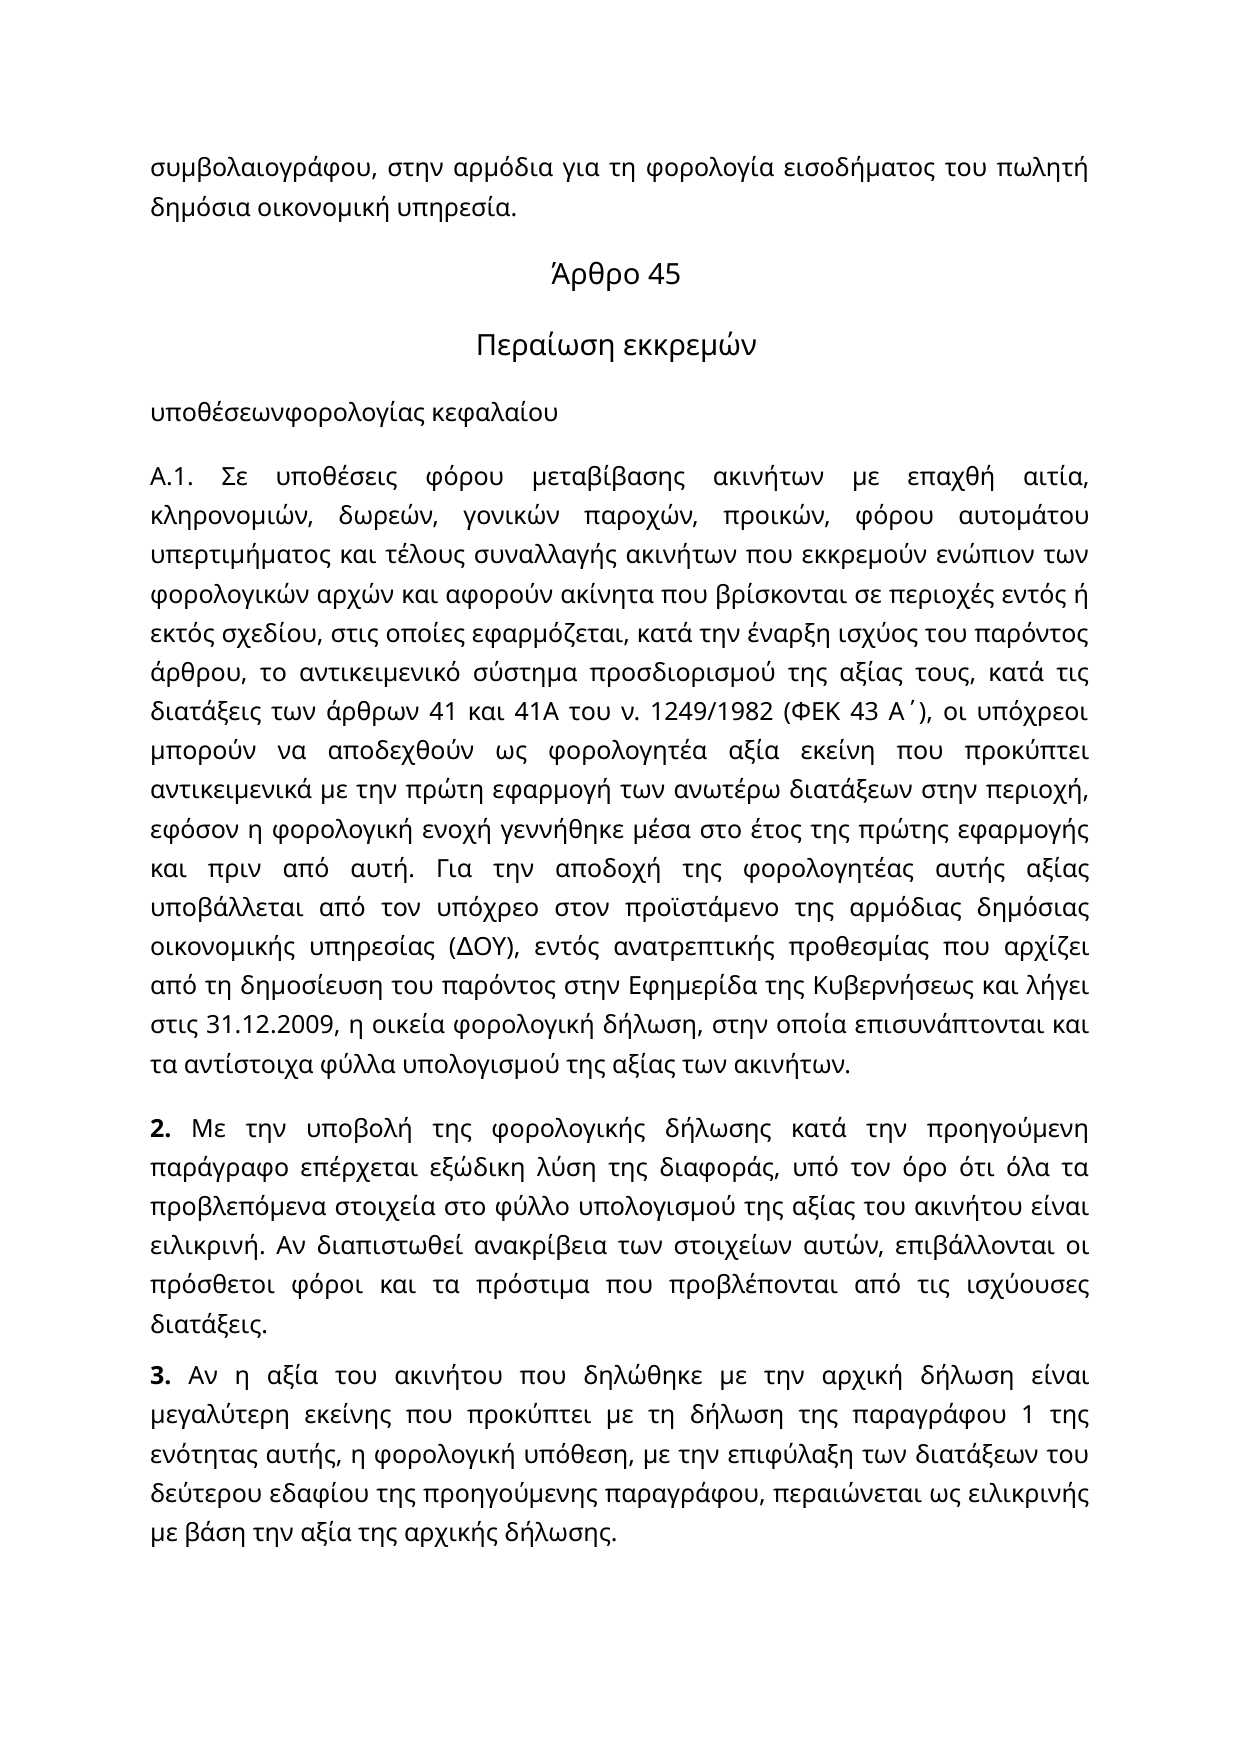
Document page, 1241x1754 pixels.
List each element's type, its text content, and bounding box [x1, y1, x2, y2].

text 2. Με την υποβολή της φορολογικής δήλωσης κατά την προηγούµενη παράγραφο επέρχεται εξώδικη λύση της διαφοράς, υπό τον όρο ότι όλα τα προβλεπόµενα στοιχεία στο φύλλο υπολογισµού της αξίας του ακινήτου είναι ειλικρινή. Αν διαπιστωθεί ανακρίβεια των στοιχείων αυτών, επιβάλλονται οι πρόσθετοι φόροι και τα πρόστιµα που προβλέπονται από τις ισχύουσες διατάξεις. [150, 1110, 1090, 1340]
subtitle Άρθρο 45 [150, 253, 1090, 293]
text 3. Αν η αξία του ακινήτου που δηλώθηκε µε την αρχική δήλωση είναι µεγαλύτερη εκείνης που προκύπτει µε τη δήλωση της παραγράφου 1 της ενότητας αυτής, η φορολογική υπόθεση, µε την επιφύλαξη των διατάξεων του δεύτερου εδαφίου της προηγούµενης παραγράφου, περαιώνεται ως ειλικρινής µε βάση την αξία της αρχικής δήλωσης. [150, 1358, 1090, 1549]
text Α.1. Σε υποθέσεις φόρου µεταβίβασης ακινήτων µε επαχθή αιτία, κληρονοµιών, δωρεών, γονικών παροχών, προικών, φόρου αυτοµάτου υπερτιµήµατος και τέλους συναλλαγής ακινήτων που εκκρεµούν ενώπιον των φορολογικών αρχών και αφορούν ακίνητα που βρίσκονται σε περιοχές εντός ή εκτός σχεδίου, στις οποίες εφαρµόζεται, κατά την έναρξη ισχύος του παρόντος άρθρου, το αντικειµενικό σύστηµα προσδιορισµού της αξίας τους, κατά τις διατάξεις των άρθρων 41 και 41Α του ν. 1249/1982 (ΦΕΚ 43 Α΄), οι υπόχρεοι µπορούν να αποδεχθούν ως φορολογητέα αξία εκείνη που προκύπτει αντικειµενικά µε την πρώτη εφαρµογή των ανωτέρω διατάξεων στην περιοχή, εφόσον η φορολογική ενοχή γεννήθηκε µέσα στο έτος της πρώτης εφαρµογής και πριν από αυτή. Για την αποδοχή της φορολογητέας αυτής αξίας υποβάλλεται από τον υπόχρεο στον προϊστάµενο της αρµόδιας δηµόσιας οικονοµικής υπηρεσίας (∆ΟΥ), εντός ανατρεπτικής προθεσµίας που αρχίζει από τη δηµοσίευση του παρόντος στην Εφηµερίδα της Κυβερνήσεως και λήγει στις 31.12.2009, η οικεία φορολογική δήλωση, στην οποία επισυνάπτονται και τα αντίστοιχα φύλλα υπολογισµού της αξίας των ακινήτων. [150, 459, 1090, 1080]
text συµβολαιογράφου, στην αρµόδια για τη φορολογία εισοδήµατος του πωλητή δηµόσια οικονοµική υπηρεσία. [150, 150, 1090, 223]
text υποθέσεωνφορολογίας κεφαλαίου [150, 394, 1090, 429]
subtitle Περαίωση εκκρεµών [150, 324, 1090, 364]
